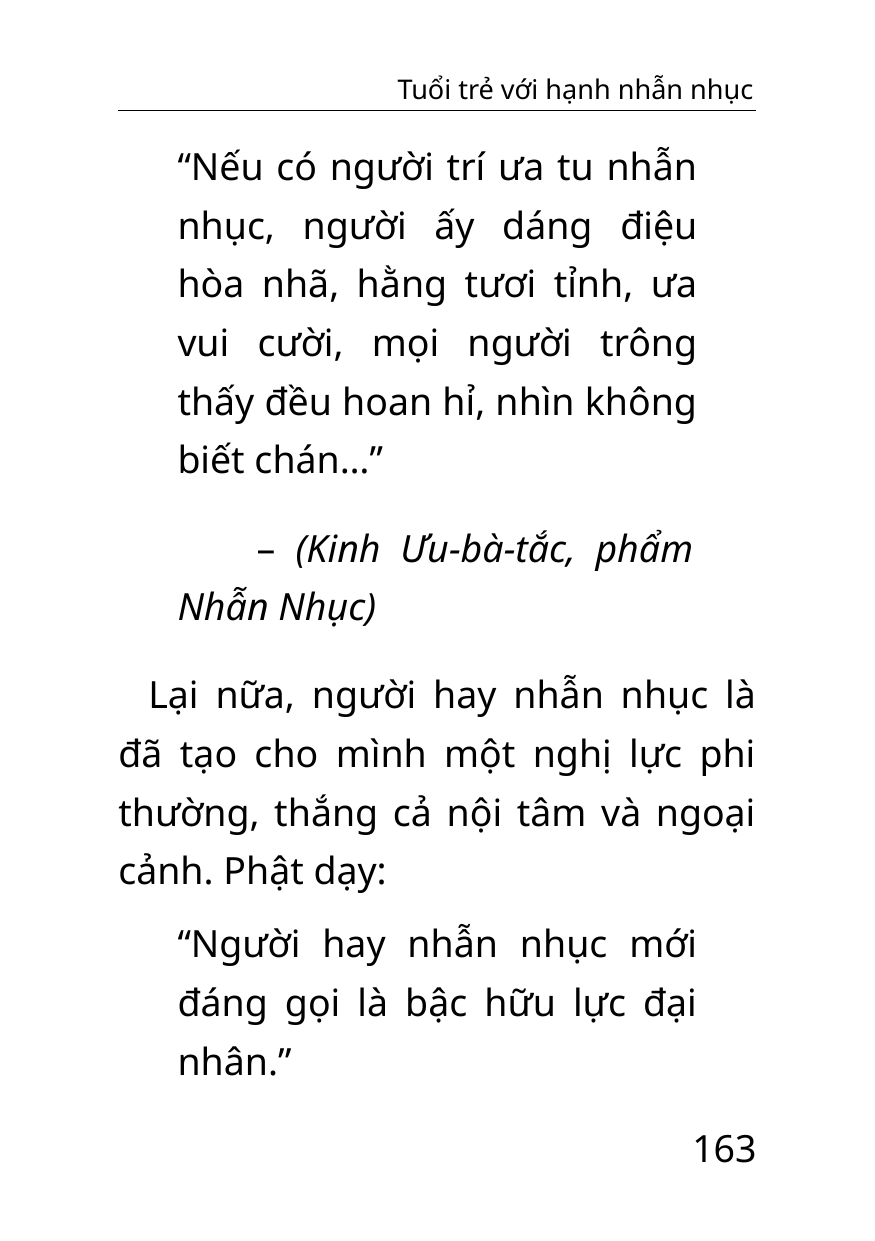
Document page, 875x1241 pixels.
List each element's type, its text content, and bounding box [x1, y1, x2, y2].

text – (Kinh Ưu-bà-tắc, phẩm Nhẫn Nhục) [177, 522, 697, 632]
text “Người hay nhẫn nhục mới đáng gọi là bậc hữu lực đại nhân.” [177, 918, 697, 1086]
text Lại nữa, người hay nhẫn nhục là đã tạo cho mình một nghị lực phi thường, thắng cả nội tâm và ngoại cảnh. Phật dạy: [118, 669, 756, 896]
text “Nếu có người trí ưa tu nhẫn nhục, người ấy dáng điệu hòa nhã, hằng tươi tỉnh, ưa vui cười, mọi người trông thấy đều hoan hỉ, nhìn không biết chán…” [177, 141, 697, 485]
